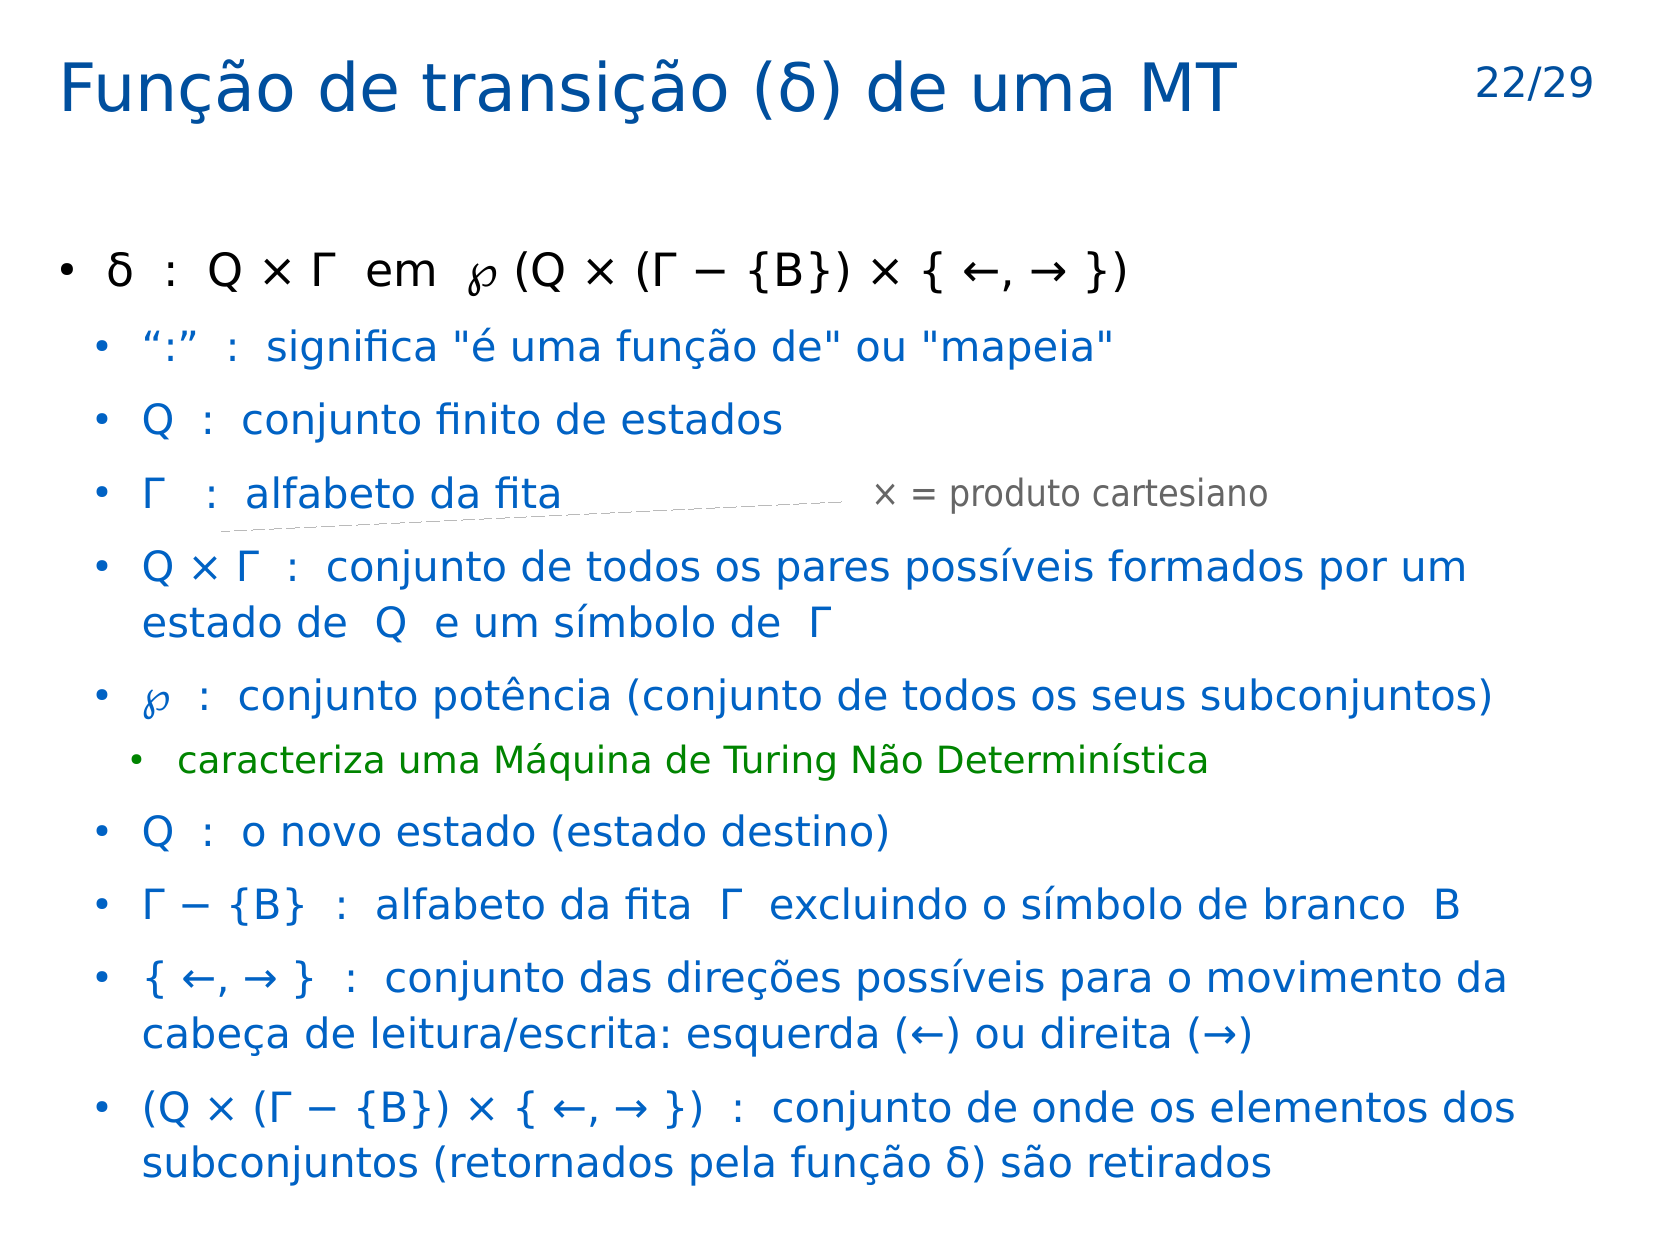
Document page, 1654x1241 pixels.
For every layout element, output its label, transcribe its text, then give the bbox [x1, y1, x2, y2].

list δ : Q × Γ em ℘ (Q × (Γ − {B}) × { ←, → }) “:” : significa "é uma função de" ou "mapeia" Q : conjunto finito de estados Γ : alfabeto da fita Q × Γ : conjunto de todos os pares possíveis formados por um estado de Q e um símbolo de Γ ℘ : conjunto potência (conjunto de todos os seus subconjuntos) caracteriza uma Máquina de Turing Não Determinística Q : o novo estado (estado destino) Γ − {B} : alfabeto da fita Γ excluindo o símbolo de branco B { ←, → } : conjunto das direções possíveis para o movimento da cabeça de leitura/escrita: esquerda (←) ou direita (→) (Q × (Γ − {B}) × { ←, → }) : conjunto de onde os elementos dos subconjuntos (retornados pela função δ) são retirados [59, 236, 1595, 1211]
text_box × = produto cartesiano [856, 457, 1625, 532]
title Função de transição (δ) de uma MT [59, 29, 1625, 148]
